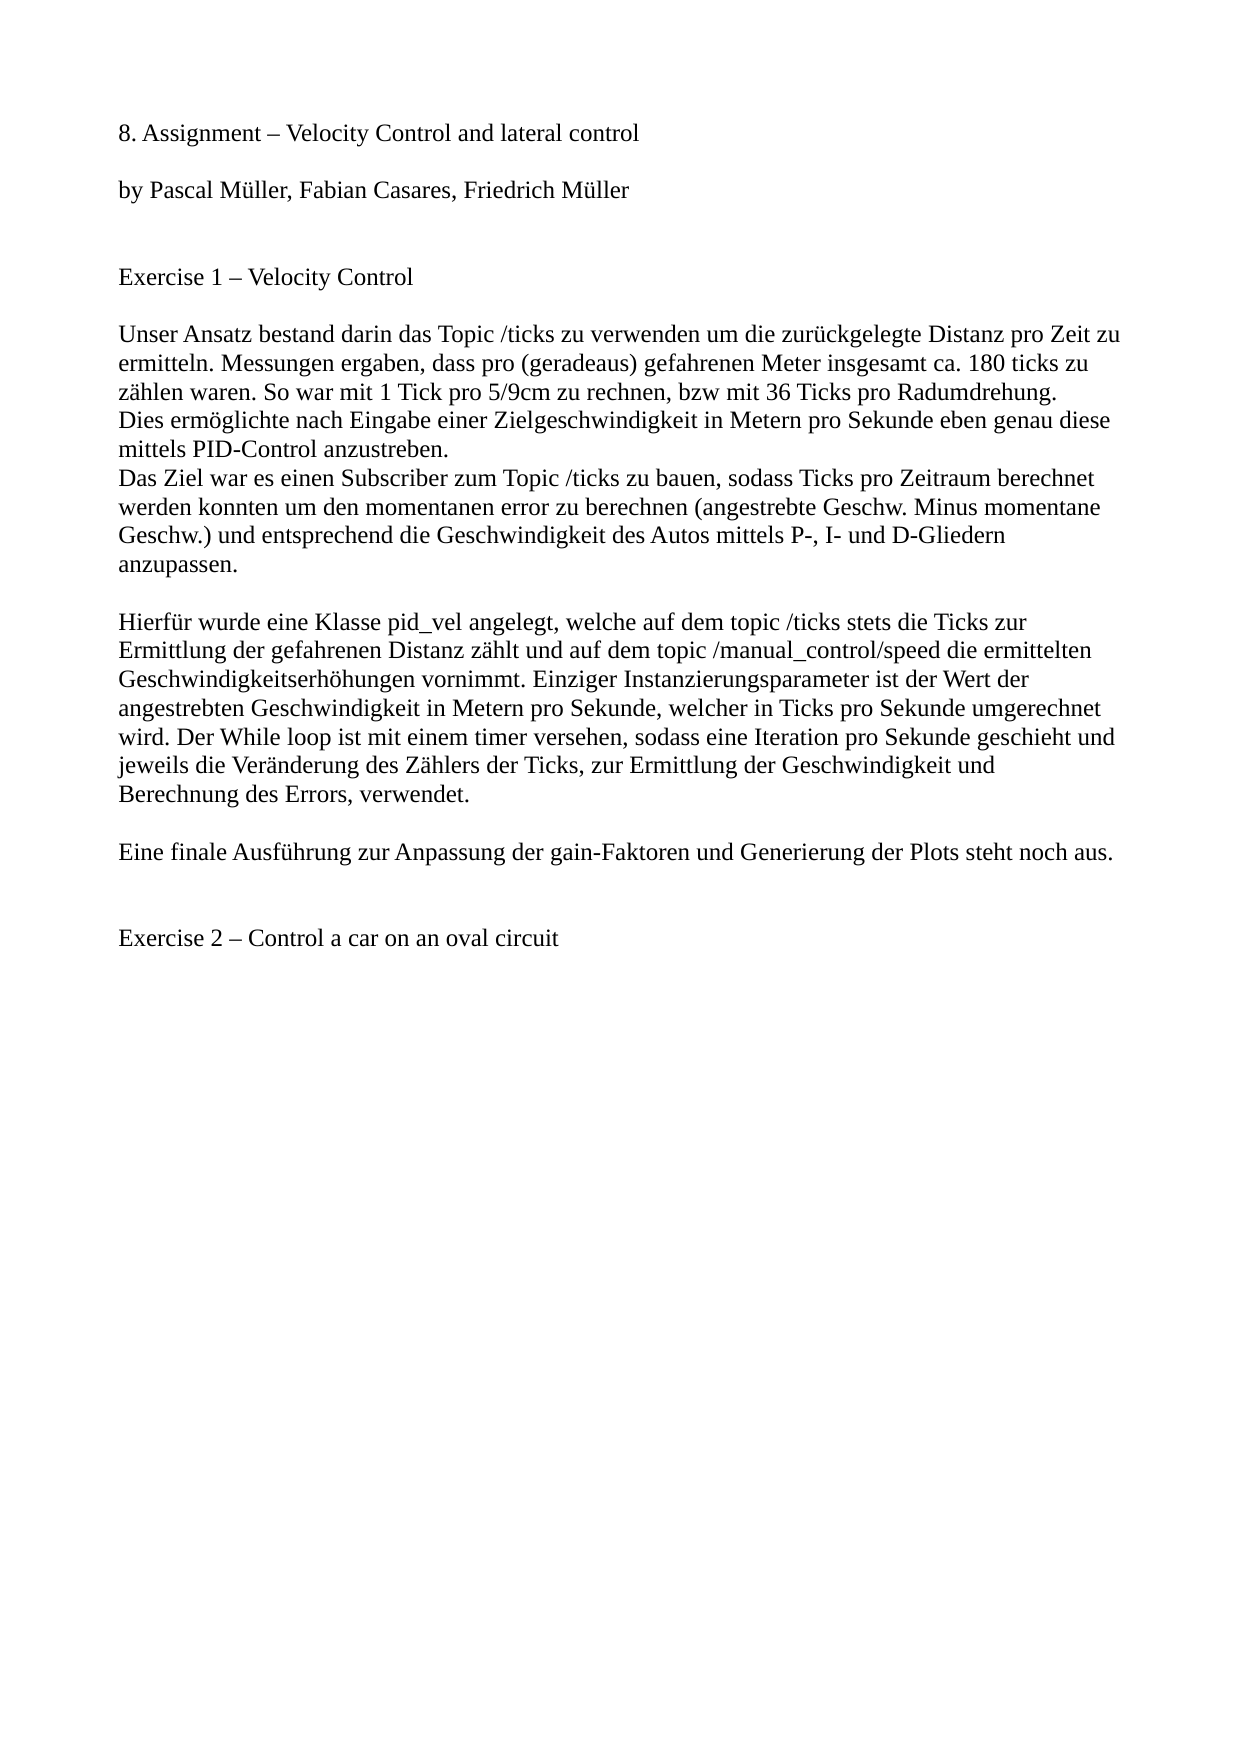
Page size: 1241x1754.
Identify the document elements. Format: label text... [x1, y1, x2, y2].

text Eine finale Ausführung zur Anpassung der gain-Faktoren und Generierung der Plots steht noch aus. [118, 837, 1122, 866]
text Dies ermöglichte nach Eingabe einer Zielgeschwindigkeit in Metern pro Sekunde eben genau diese mittels PID-Control anzustreben. [118, 406, 1122, 463]
text Exercise 1 – Velocity Control [118, 262, 1122, 291]
text Unser Ansatz bestand darin das Topic /ticks zu verwenden um die zurückgelegte Distanz pro Zeit zu ermitteln. Messungen ergaben, dass pro (geradeaus) gefahrenen Meter insgesamt ca. 180 ticks zu zählen waren. So war mit 1 Tick pro 5/9cm zu rechnen, bzw mit 36 Ticks pro Radumdrehung. [118, 319, 1122, 406]
text Hierfür wurde eine Klasse pid_vel angelegt, welche auf dem topic /ticks stets die Ticks zur Ermittlung der gefahrenen Distanz zählt und auf dem topic /manual_control/speed die ermittelten Geschwindigkeitserhöhungen vornimmt. Einziger Instanzierungsparameter ist der Wert der angestrebten Geschwindigkeit in Metern pro Sekunde, welcher in Ticks pro Sekunde umgerechnet wird. Der While loop ist mit einem timer versehen, sodass eine Iteration pro Sekunde geschieht und jeweils die Veränderung des Zählers der Ticks, zur Ermittlung der Geschwindigkeit und Berechnung des Errors, verwendet. [118, 607, 1122, 808]
text 8. Assignment – Velocity Control and lateral control [118, 118, 1122, 147]
text Exercise 2 – Control a car on an oval circuit [118, 923, 1122, 952]
text by Pascal Müller, Fabian Casares, Friedrich Müller [118, 176, 1122, 204]
text Das Ziel war es einen Subscriber zum Topic /ticks zu bauen, sodass Ticks pro Zeitraum berechnet werden konnten um den momentanen error zu berechnen (angestrebte Geschw. Minus momentane Geschw.) und entsprechend die Geschwindigkeit des Autos mittels P-, I- und D-Gliedern anzupassen. [118, 463, 1122, 578]
